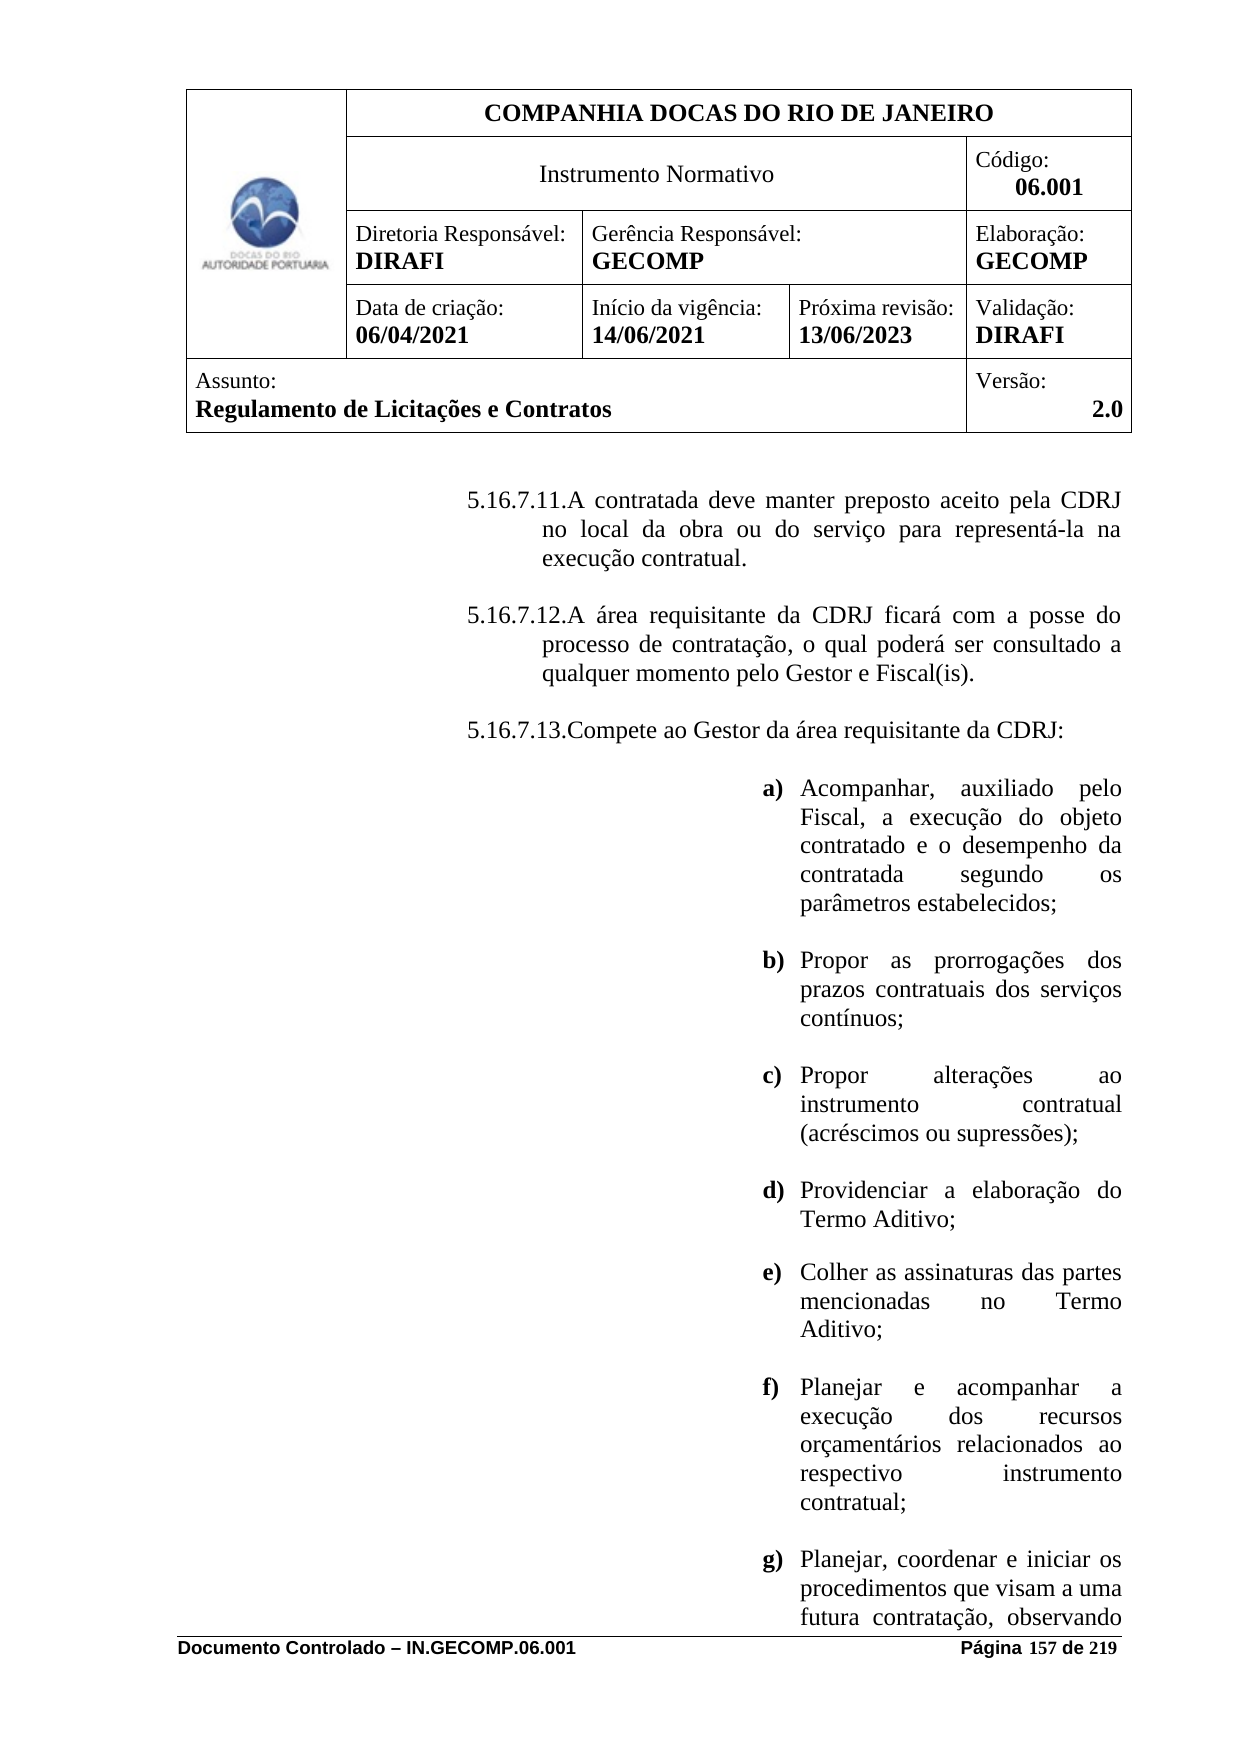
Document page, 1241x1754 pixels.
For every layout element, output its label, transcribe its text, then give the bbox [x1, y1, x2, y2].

list Providenciar a elaboração do Termo Aditivo; [762, 1175, 1122, 1233]
list Compete ao Gestor da área requisitante da CDRJ: [467, 715, 1122, 744]
list A área requisitante da CDRJ ficará com a posse do processo de contratação, o qual poderá ser consultado a qualquer momento pelo Gestor e Fiscal(is). [467, 600, 1122, 687]
list Colher as assinaturas das partes mencionadas no Termo Aditivo; [762, 1257, 1122, 1343]
list Planejar e acompanhar a execução dos recursos orçamentários relacionados ao respectivo instrumento contratual; [762, 1372, 1122, 1516]
list Acompanhar, auxiliado pelo Fiscal, a execução do objeto contratado e o desempenho da contratada segundo os parâmetros estabelecidos; [762, 773, 1122, 917]
list Planejar, coordenar e iniciar os procedimentos que visam a uma futura contratação, observando [762, 1544, 1122, 1631]
list Propor alterações ao instrumento contratual (acréscimos ou supressões); [762, 1060, 1122, 1147]
list Propor as prorrogações dos prazos contratuais dos serviços contínuos; [762, 945, 1122, 1032]
list A contratada deve manter preposto aceito pela CDRJ no local da obra ou do serviço para representá-la na execução contratual. [467, 485, 1122, 572]
